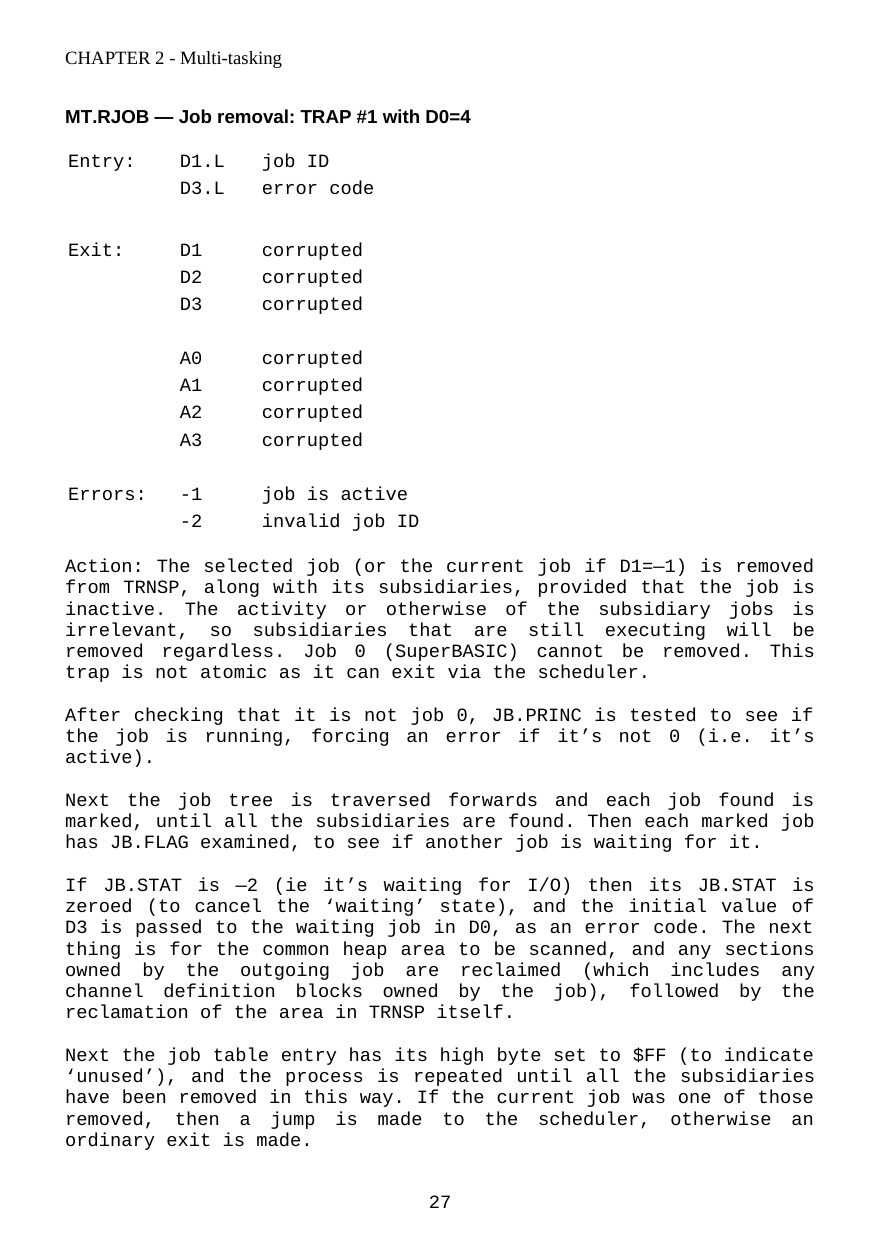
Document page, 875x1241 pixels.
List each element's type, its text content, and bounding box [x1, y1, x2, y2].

table_header Entry: [65, 149, 177, 176]
table_cell corrupted [259, 238, 815, 265]
table_cell [65, 292, 177, 319]
table_cell [65, 455, 177, 482]
text Next the job tree is traversed forwards and each job found is marked, until all the subsidiaries are found. Then each marked job has JB.FLAG examined, to see if another job is waiting for it. [65, 791, 815, 854]
text After checking that it is not job 0, JB.PRINC is tested to see if the job is running, forcing an error if it’s not 0 (i.e. it’s active). [65, 706, 815, 769]
table_header D1.L [177, 149, 259, 176]
table_cell [65, 176, 177, 203]
table_cell Exit: [65, 238, 177, 265]
table_cell [259, 319, 815, 346]
table_cell corrupted [259, 265, 815, 292]
table_cell A0 [177, 346, 259, 373]
table_cell invalid job ID [259, 509, 815, 536]
table_cell [65, 265, 177, 292]
subtitle MT.RJOB — Job removal: TRAP #1 with D0=4 [65, 106, 815, 128]
table_cell [65, 203, 177, 238]
table_cell [65, 346, 177, 373]
table_cell corrupted [259, 400, 815, 427]
table_cell job is active [259, 482, 815, 509]
table_cell Errors: [65, 482, 177, 509]
text Action: The selected job (or the current job if D1=—1) is removed from TRNSP, along with its subsidiaries, provided that the job is inactive. The activity or otherwise of the subsidiary jobs is irrelevant, so subsidiaries that are still executing will be removed regardless. Job 0 (SuperBASIC) cannot be removed. This trap is not atomic as it can exit via the scheduler. [65, 557, 815, 684]
table_cell [65, 400, 177, 427]
table_cell corrupted [259, 373, 815, 400]
table_cell D1 [177, 238, 259, 265]
table_cell [259, 455, 815, 482]
text If JB.STAT is —2 (ie it’s waiting for I/O) then its JB.STAT is zeroed (to cancel the ‘waiting’ state), and the initial value of D3 is passed to the waiting job in D0, as an error code. The next thing is for the common heap area to be scanned, and any sections owned by the outgoing job are reclaimed (which includes any channel definition blocks owned by the job), followed by the reclamation of the area in TRNSP itself. [65, 876, 815, 1024]
table_cell corrupted [259, 428, 815, 454]
table_cell [65, 428, 177, 454]
table_cell [65, 509, 177, 536]
table_cell corrupted [259, 346, 815, 373]
table_cell -1 [177, 482, 259, 509]
table_cell A1 [177, 373, 259, 400]
table_cell D3.L [177, 176, 259, 203]
table_cell corrupted [259, 292, 815, 319]
table_header job ID [259, 149, 815, 176]
table_cell D2 [177, 265, 259, 292]
table_cell -2 [177, 509, 259, 536]
table_cell A2 [177, 400, 259, 427]
table_cell D3 [177, 292, 259, 319]
table_cell [259, 203, 815, 238]
table_cell [177, 319, 259, 346]
table_cell [177, 203, 259, 238]
table_cell [65, 373, 177, 400]
table_cell error code [259, 176, 815, 203]
table_cell A3 [177, 428, 259, 454]
table_cell [65, 319, 177, 346]
table_cell [177, 455, 259, 482]
text Next the job table entry has its high byte set to $FF (to indicate ‘unused’), and the process is repeated until all the subsidiaries have been removed in this way. If the current job was one of those removed, then a jump is made to the scheduler, otherwise an ordinary exit is made. [65, 1046, 815, 1152]
